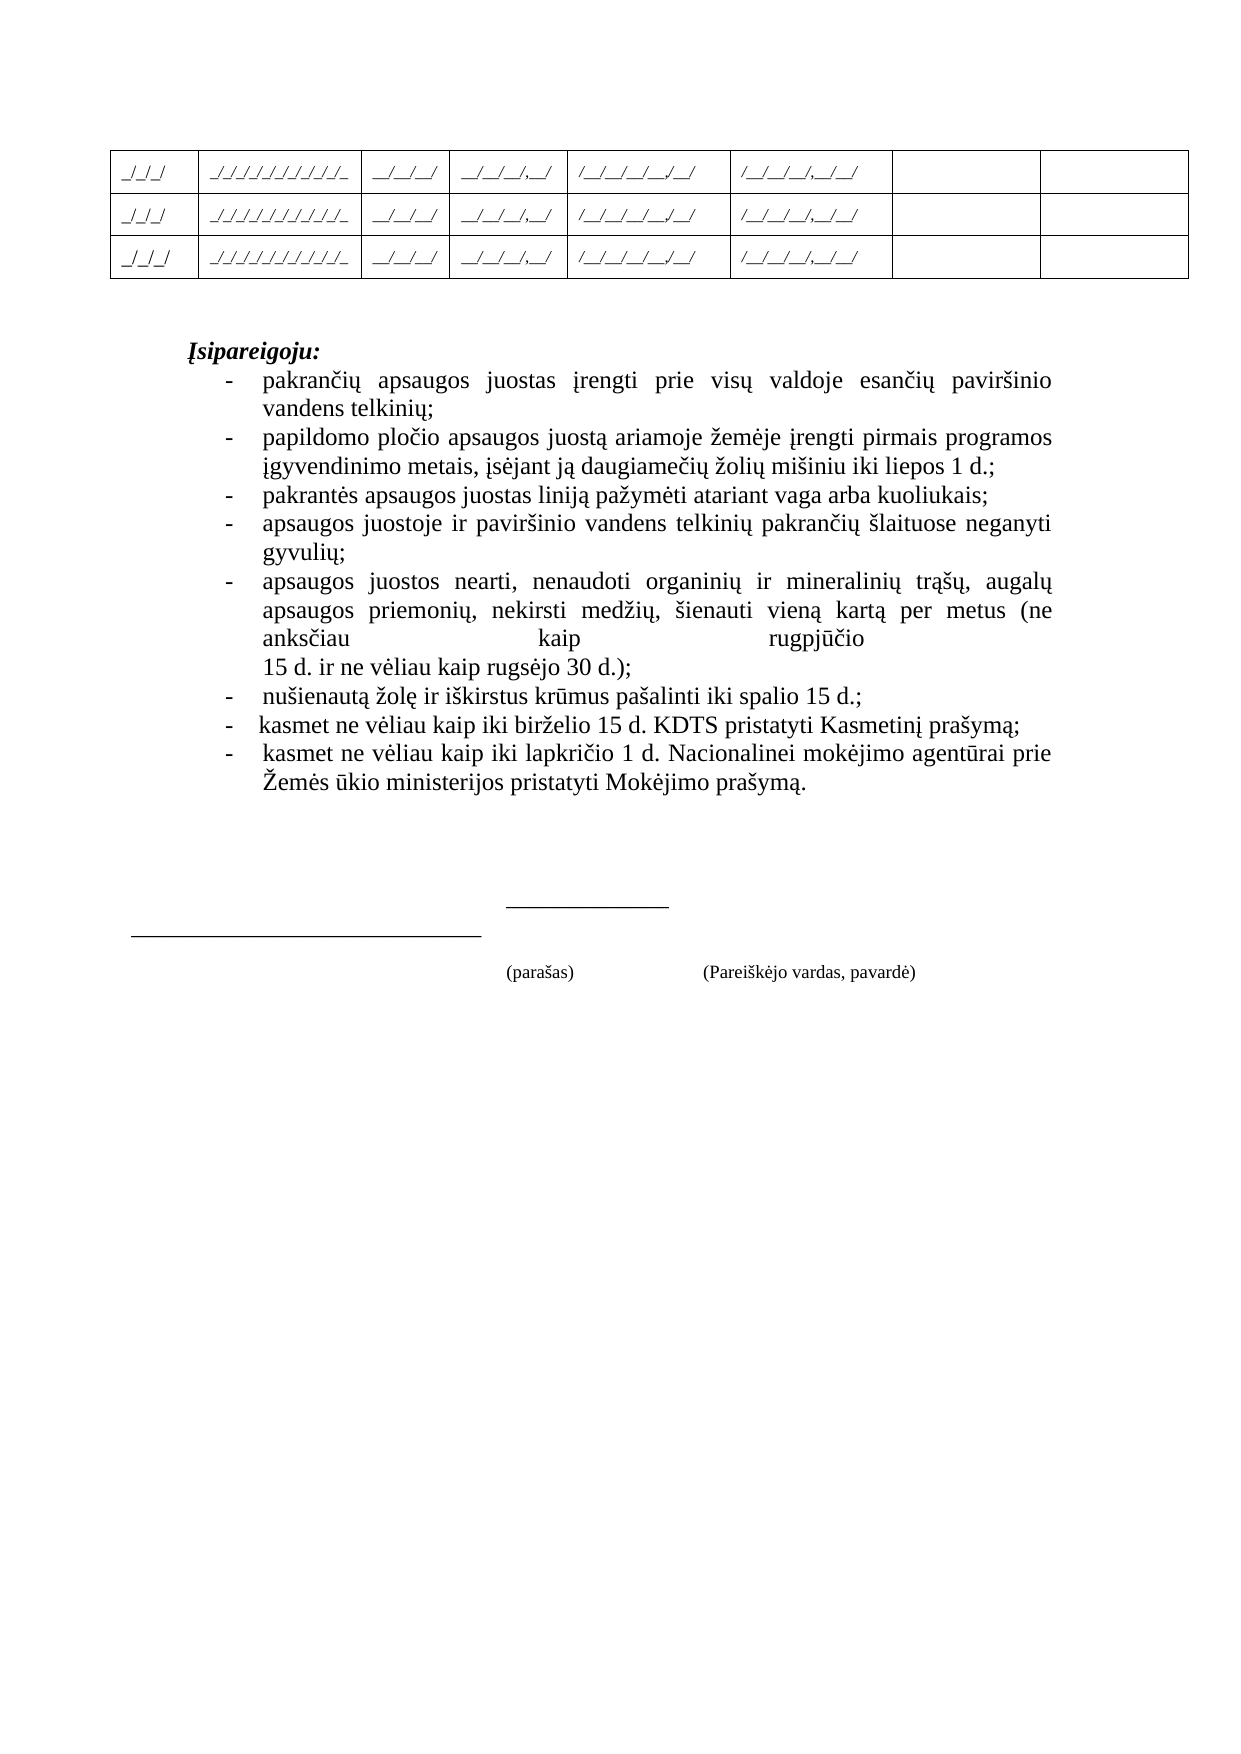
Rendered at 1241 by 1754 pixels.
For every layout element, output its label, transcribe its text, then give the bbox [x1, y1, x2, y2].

list pakrantės apsaugos juostas liniją pažymėti atariant vaga arba kuoliukais; [225, 480, 1053, 508]
table_cell _/_/_/ [111, 151, 198, 192]
table_cell __/__/__/ [362, 194, 449, 235]
table_cell [893, 151, 1040, 192]
list kasmet ne vėliau kaip iki lapkričio 1 d. Nacionalinei mokėjimo agentūrai prie Žemės ūkio ministerijos pristatyti Mokėjimo prašymą. [225, 738, 1053, 796]
table_cell [1041, 151, 1188, 192]
list papildomo pločio apsaugos juostą ariamoje žemėje įrengti pirmais programos įgyvendinimo metais, įsėjant ją daugiamečių žolių mišiniu iki liepos 1 d.; [225, 422, 1053, 480]
table_cell [1041, 236, 1188, 277]
list nušienautą žolę ir iškirstus krūmus pašalinti iki spalio 15 d.; [225, 681, 1053, 710]
table_cell [893, 236, 1040, 277]
text Įsipareigoju: [187, 336, 1053, 365]
table_cell [893, 194, 1040, 235]
text - kasmet ne vėliau kaip iki birželio 15 d. KDTS pristatyti Kasmetinį prašymą; [187, 710, 1053, 738]
table_cell _/_/_/_/_/_/_/_/_/_/_ [199, 194, 361, 235]
text (parašas) (Pareiškėjo vardas, pavardė) [131, 961, 1053, 983]
table_cell __/__/__/,__/ [450, 194, 567, 235]
table_cell _/_/_/_/_/_/_/_/_/_/_ [199, 151, 361, 192]
table_cell _/_/_/ [111, 194, 198, 235]
table_cell [1041, 194, 1188, 235]
table_cell _/_/_/ [111, 236, 198, 277]
table_cell __/__/__/ [362, 151, 449, 192]
table_cell /__/__/__/,__/__/ [731, 194, 892, 235]
table_cell __/__/__/ [362, 236, 449, 277]
table_cell __/__/__/,__/ [450, 151, 567, 192]
table_cell _/_/_/_/_/_/_/_/_/_/_ [199, 236, 361, 277]
table_cell __/__/__/,__/ [450, 236, 567, 277]
list apsaugos juostoje ir paviršinio vandens telkinių pakrančių šlaituose neganyti gyvulių; [225, 508, 1053, 566]
table_cell /__/__/__/__,/__/ [568, 194, 730, 235]
table_cell /__/__/__/,__/__/ [731, 236, 892, 277]
list pakrančių apsaugos juostas įrengti prie visų valdoje esančių paviršinio vandens telkinių; [225, 365, 1053, 422]
text _____________ ____________________________ [131, 882, 1053, 940]
table_cell /__/__/__/__,/__/ [568, 236, 730, 277]
list apsaugos juostos nearti, nenaudoti organinių ir mineralinių trąšų, augalų apsaugos priemonių, nekirsti medžių, šienauti vieną kartą per metus (ne anksčiau kaip rugpjūčio 15 d. ir ne vėliau kaip rugsėjo 30 d.); [225, 566, 1053, 681]
table_cell /__/__/__/,__/__/ [731, 151, 892, 192]
table_cell /__/__/__/__,/__/ [568, 151, 730, 192]
